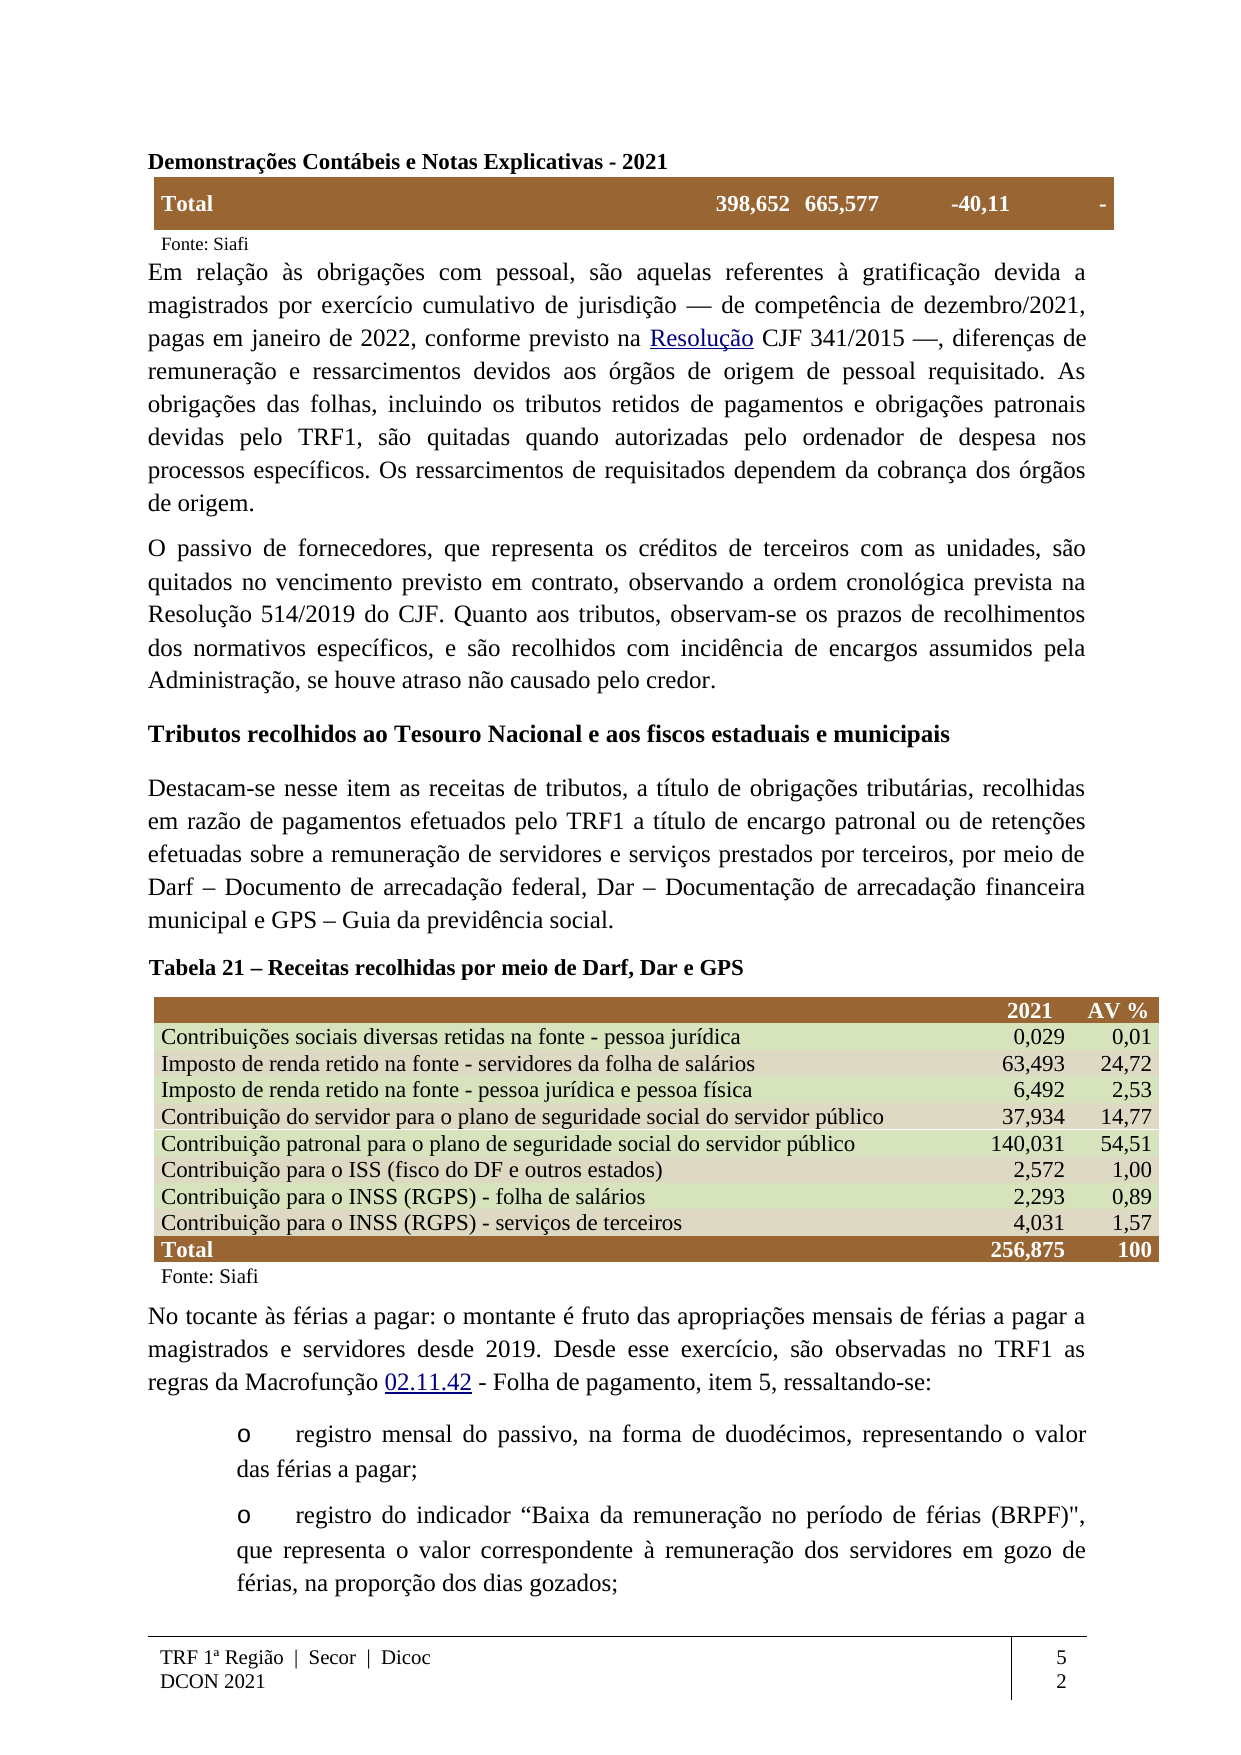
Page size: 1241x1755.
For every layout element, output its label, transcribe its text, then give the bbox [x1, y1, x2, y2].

text No tocante às férias a pagar: o montante é fruto das apropriações mensais de férias a pagar a magistrados e servidores desde 2019. Desde esse exercício, são observadas no TRF1 as regras da Macrofunção 02.11.42 - Folha de pagamento, item 5, ressaltando-se: [148, 1301, 1087, 1396]
table_cell 24,72 [1078, 1050, 1159, 1076]
table_cell Contribuição patronal para o plano de seguridade social do servidor público [154, 1130, 982, 1156]
table_cell Fonte: Siafi [154, 1262, 1159, 1289]
list registro do indicador “Baixa da remuneração no período de férias (BRPF)", que representa o valor correspondente à remuneração dos servidores em gozo de férias, na proporção dos dias gozados; [236, 1500, 1087, 1597]
table_cell 0,01 [1078, 1023, 1159, 1050]
text Tabela 21 – Receitas recolhidas por meio de Darf, Dar e GPS [149, 952, 1086, 982]
table_cell 54,51 [1078, 1130, 1159, 1156]
table_cell 398,652 [701, 177, 797, 230]
list registro mensal do passivo, na forma de duodécimos, representando o valor das férias a pagar; [236, 1419, 1087, 1483]
table_cell Contribuições sociais diversas retidas na fonte - pessoa jurídica [154, 1023, 982, 1050]
table_header AV % [1078, 997, 1159, 1023]
table_cell Total [154, 1236, 982, 1262]
table_cell 2,293 [982, 1183, 1078, 1209]
table_cell 1,00 [1078, 1156, 1159, 1183]
table_cell 256,875 [982, 1236, 1078, 1262]
table_cell 2,572 [982, 1156, 1078, 1183]
table_cell Imposto de renda retido na fonte - servidores da folha de salários [154, 1050, 982, 1076]
text Destacam-se nesse item as receitas de tributos, a título de obrigações tributárias, recolhidas em razão de pagamentos efetuados pelo TRF1 a título de encargo patronal ou de retenções efetuadas sobre a remuneração de servidores e serviços prestados por terceiros, por meio de Darf – Documento de arrecadação federal, Dar – Documentação de arrecadação financeira municipal e GPS – Guia da previdência social. [148, 773, 1087, 934]
table_cell 0,029 [982, 1023, 1078, 1050]
table_cell 1,57 [1078, 1209, 1159, 1236]
table_cell 63,493 [982, 1050, 1078, 1076]
table_cell 6,492 [982, 1076, 1078, 1103]
table_cell Total [154, 177, 701, 230]
table_header 2021 [982, 997, 1078, 1023]
text Em relação às obrigações com pessoal, são aquelas referentes à gratificação devida a magistrados por exercício cumulativo de jurisdição — de competência de dezembro/2021, pagas em janeiro de 2022, conforme previsto na Resolução CJF 341/2015 —, diferenças de remuneração e ressarcimentos devidos aos órgãos de origem de pessoal requisitado. As obrigações das folhas, incluindo os tributos retidos de pagamentos e obrigações patronais devidas pelo TRF1, são quitadas quando autorizadas pelo ordenador de despesa nos processos específicos. Os ressarcimentos de requisitados dependem da cobrança dos órgãos de origem. [148, 257, 1087, 517]
table_cell Contribuição para o INSS (RGPS) - folha de salários [154, 1183, 982, 1209]
table_cell 14,77 [1078, 1103, 1159, 1129]
table_header [154, 997, 982, 1023]
table_cell 37,934 [982, 1103, 1078, 1129]
table_cell 2,53 [1078, 1076, 1159, 1103]
table_cell 4,031 [982, 1209, 1078, 1236]
table_cell -40,11 [901, 177, 1017, 230]
table_cell 100 [1078, 1236, 1159, 1262]
table_cell Imposto de renda retido na fonte - pessoa jurídica e pessoa física [154, 1076, 982, 1103]
table_cell - [1017, 177, 1114, 230]
table_cell 140,031 [982, 1130, 1078, 1156]
table_cell Contribuição para o ISS (fisco do DF e outros estados) [154, 1156, 982, 1183]
table_cell Contribuição do servidor para o plano de seguridade social do servidor público [154, 1103, 982, 1129]
table_cell 0,89 [1078, 1183, 1159, 1209]
table_cell Fonte: Siafi [154, 230, 1114, 257]
text Tributos recolhidos ao Tesouro Nacional e aos fiscos estaduais e municipais [148, 719, 1087, 748]
text O passivo de fornecedores, que representa os créditos de terceiros com as unidades, são quitados no vencimento previsto em contrato, observando a ordem cronológica prevista na Resolução 514/2019 do CJF. Quanto aos tributos, observam-se os prazos de recolhimentos dos normativos específicos, e são recolhidos com incidência de encargos assumidos pela Administração, se houve atraso não causado pelo credor. [148, 533, 1087, 694]
table_cell Contribuição para o INSS (RGPS) - serviços de terceiros [154, 1209, 982, 1236]
table_cell 665,577 [797, 177, 901, 230]
